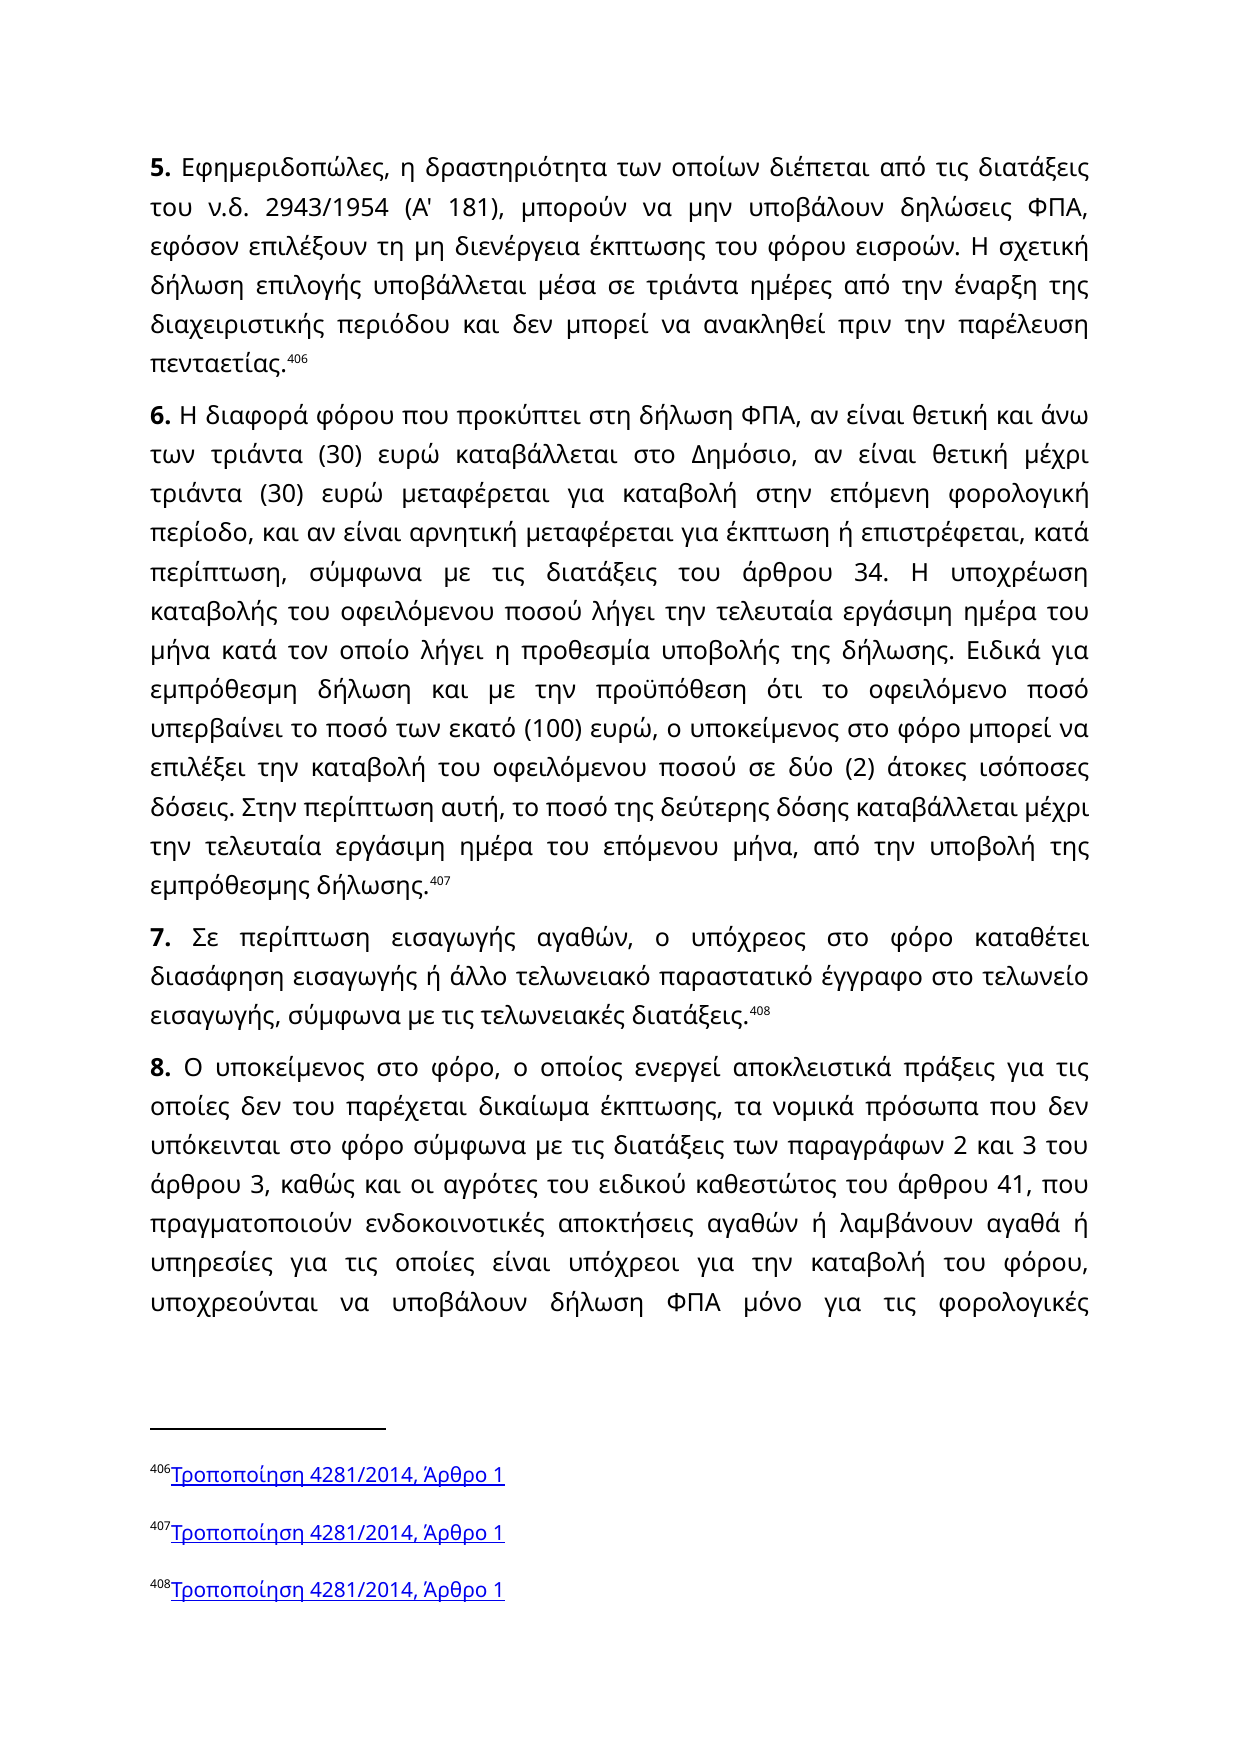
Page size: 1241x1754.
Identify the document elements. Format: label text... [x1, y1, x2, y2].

text Τροποποίηση 4281/2014, Άρθρο 1 [150, 1576, 1090, 1604]
text Τροποποίηση 4281/2014, Άρθρο 1 [150, 1518, 1090, 1546]
text Τροποποίηση 4281/2014, Άρθρο 1 [150, 1460, 1090, 1489]
text 7. Σε περίπτωση εισαγωγής αγαθών, ο υπόχρεος στο φόρο καταθέτει διασάφηση εισαγωγής ή άλλο τελωνειακό παραστατικό έγγραφο στο τελωνείο εισαγωγής, σύμφωνα με τις τελωνειακές διατάξεις. [150, 919, 1090, 1032]
text 5. Εφημεριδοπώλες, η δραστηριότητα των οποίων διέπεται από τις διατάξεις του ν.δ. 2943/1954 (Α' 181), μπορούν να μην υποβάλουν δηλώσεις ΦΠΑ, εφόσον επιλέξουν τη μη διενέργεια έκπτωσης του φόρου εισροών. Η σχετική δήλωση επιλογής υποβάλλεται μέσα σε τριάντα ημέρες από την έναρξη της διαχειριστικής περιόδου και δεν μπορεί να ανακληθεί πριν την παρέλευση πενταετίας. [150, 150, 1090, 380]
text 8. Ο υποκείμενος στο φόρο, ο οποίος ενεργεί αποκλειστικά πράξεις για τις οποίες δεν του παρέχεται δικαίωμα έκπτωσης, τα νομικά πρόσωπα που δεν υπόκεινται στο φόρο σύμφωνα με τις διατάξεις των παραγράφων 2 και 3 του άρθρου 3, καθώς και οι αγρότες του ειδικού καθεστώτος του άρθρου 41, που πραγματοποιούν ενδοκοινοτικές αποκτήσεις αγαθών ή λαμβάνουν αγαθά ή υπηρεσίες για τις οποίες είναι υπόχρεοι για την καταβολή του φόρου, υποχρεούνται να υποβάλουν δήλωση ΦΠΑ μόνο για τις φορολογικές [150, 1049, 1090, 1318]
text 6. Η διαφορά φόρου που προκύπτει στη δήλωση ΦΠΑ, αν είναι θετική και άνω των τριάντα (30) ευρώ καταβάλλεται στο Δημόσιο, αν είναι θετική μέχρι τριάντα (30) ευρώ μεταφέρεται για καταβολή στην επόμενη φορολογική περίοδο, και αν είναι αρνητική μεταφέρεται για έκπτωση ή επιστρέφεται, κατά περίπτωση, σύμφωνα με τις διατάξεις του άρθρου 34. Η υποχρέωση καταβολής του οφειλόμενου ποσού λήγει την τελευταία εργάσιμη ημέρα του μήνα κατά τον οποίο λήγει η προθεσμία υποβολής της δήλωσης. Ειδικά για εμπρόθεσμη δήλωση και με την προϋπόθεση ότι το οφειλόμενο ποσό υπερβαίνει το ποσό των εκατό (100) ευρώ, ο υποκείμενος στο φόρο μπορεί να επιλέξει την καταβολή του οφειλόμενου ποσού σε δύο (2) άτοκες ισόποσες δόσεις. Στην περίπτωση αυτή, το ποσό της δεύτερης δόσης καταβάλλεται μέχρι την τελευταία εργάσιμη ημέρα του επόμενου μήνα, από την υποβολή της εμπρόθεσμης δήλωσης. [150, 397, 1090, 902]
